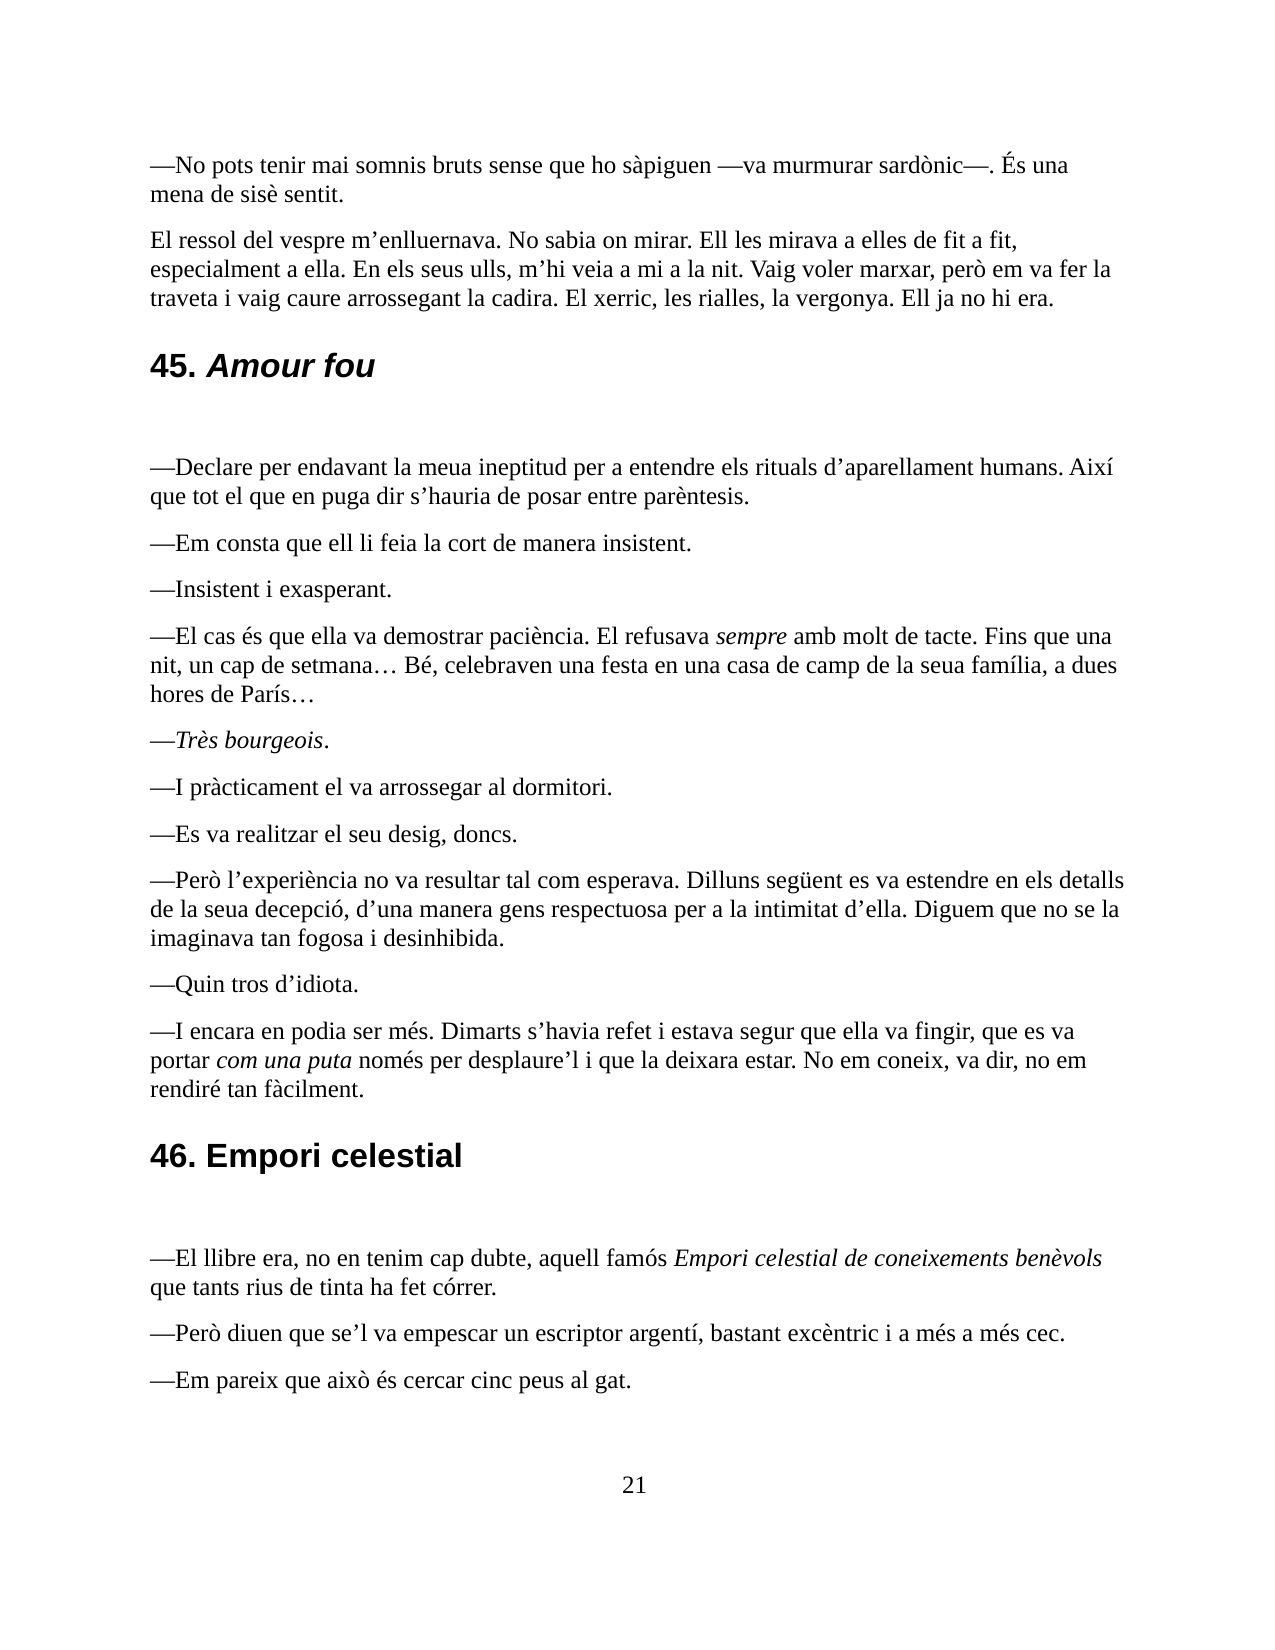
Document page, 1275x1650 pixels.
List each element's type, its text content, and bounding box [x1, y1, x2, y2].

text —Quin tros d’idiota. [150, 969, 1125, 998]
text —I pràcticament el va arrossegar al dormitori. [150, 772, 1125, 801]
text —Declare per endavant la meua ineptitud per a entendre els rituals d’aparellament humans. Així que tot el que en puga dir s’hauria de posar entre parèntesis. [150, 452, 1125, 510]
text El ressol del vespre m’enlluernava. No sabia on mirar. Ell les mirava a elles de fit a fit, especialment a ella. En els seus ulls, m’hi veia a mi a la nit. Vaig voler marxar, però em va fer la traveta i vaig caure arrossegant la cadira. El xerric, les rialles, la vergonya. Ell ja no hi era. [150, 225, 1125, 312]
text —El cas és que ella va demostrar paciència. El refusava sempre amb molt de tacte. Fins que una nit, un cap de setmana… Bé, celebraven una festa en una casa de camp de la seua família, a dues hores de París… [150, 621, 1125, 707]
text —Très bourgeois. [150, 725, 1125, 754]
text —Em consta que ell li feia la cort de manera insistent. [150, 528, 1125, 557]
text —Es va realitzar el seu desig, doncs. [150, 819, 1125, 847]
text —El llibre era, no en tenim cap dubte, aquell famós Empori celestial de coneixements benèvols que tants rius de tinta ha fet córrer. [150, 1243, 1125, 1301]
text —Però l’experiència no va resultar tal com esperava. Dilluns següent es va estendre en els detalls de la seua decepció, d’una manera gens respectuosa per a la intimitat d’ella. Diguem que no se la imaginava tan fogosa i desinhibida. [150, 865, 1125, 952]
subtitle 45. Amour fou [150, 346, 1125, 384]
text —No pots tenir mai somnis bruts sense que ho sàpiguen —va murmurar sardònic—. És una mena de sisè sentit. [150, 150, 1125, 207]
subtitle 46. Empori celestial [150, 1136, 1125, 1175]
text —Insistent i exasperant. [150, 574, 1125, 603]
text —Però diuen que se’l va empescar un escriptor argentí, bastant excèntric i a més a més cec. [150, 1318, 1125, 1347]
text —Em pareix que això és cercar cinc peus al gat. [150, 1365, 1125, 1394]
text —I encara en podia ser més. Dimarts s’havia refet i estava segur que ella va fingir, que es va portar com una puta només per desplaure’l i que la deixara estar. No em coneix, va dir, no em rendiré tan fàcilment. [150, 1016, 1125, 1102]
